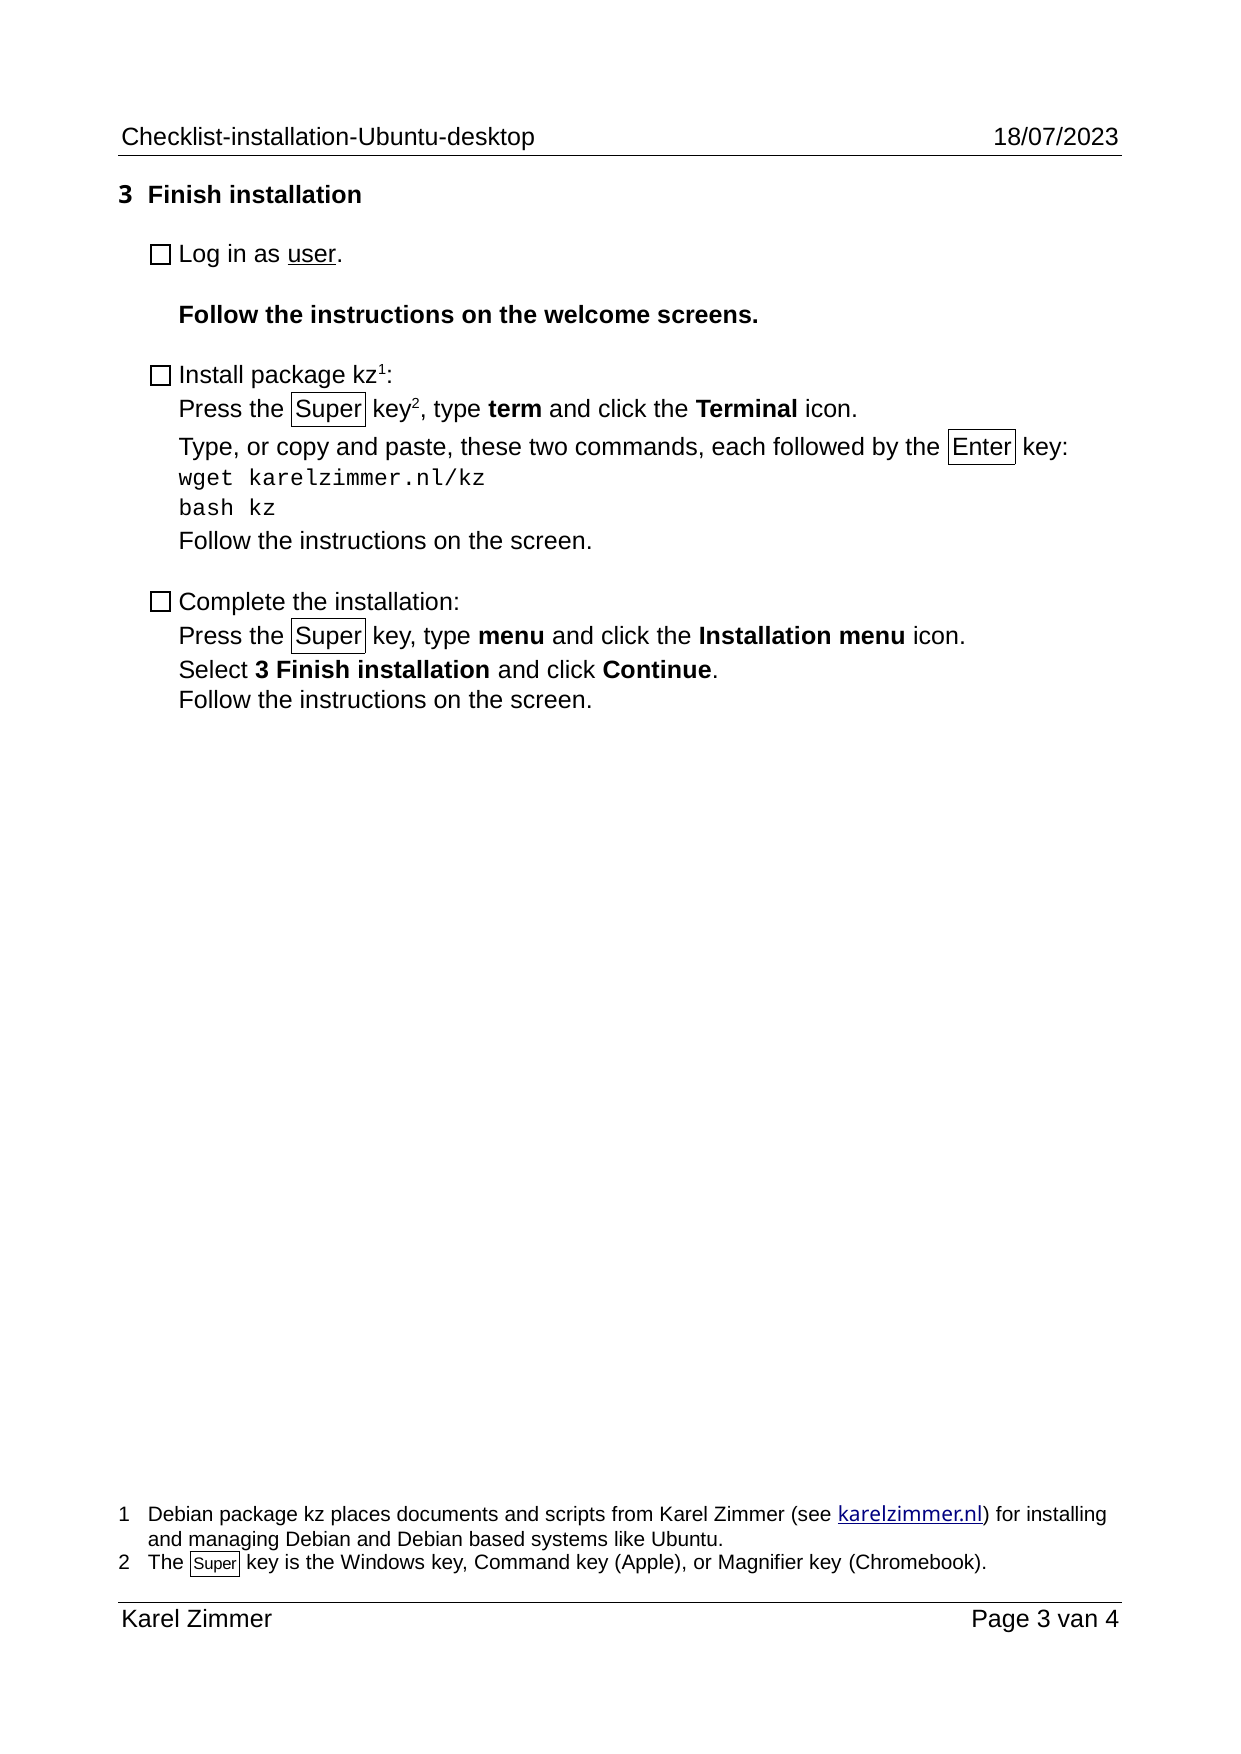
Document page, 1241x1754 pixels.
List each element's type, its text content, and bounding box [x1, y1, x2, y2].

table_cell [142, 428, 177, 465]
table_cell [118, 587, 142, 617]
table_cell [142, 617, 177, 654]
table_cell [177, 330, 1122, 360]
table_cell [118, 428, 142, 465]
list Finish installation [118, 177, 1122, 211]
table_cell [118, 556, 142, 587]
table_cell [142, 526, 177, 556]
table_cell [177, 556, 1122, 587]
table_cell Select 3 Finish installation and click Continue. [177, 654, 1122, 685]
table_cell bash kz [177, 496, 1122, 526]
table_cell [142, 269, 177, 300]
table_cell Complete the installation: [177, 587, 1122, 617]
table_cell [142, 391, 177, 428]
table_cell [118, 465, 142, 496]
table_cell [118, 269, 142, 300]
table_cell [118, 330, 142, 360]
table_cell [142, 360, 177, 391]
table_cell [118, 654, 142, 685]
table_cell [118, 526, 142, 556]
table_cell Follow the instructions on the welcome screens. [177, 300, 1122, 330]
table_cell [118, 685, 142, 715]
table_cell [177, 269, 1122, 300]
table_header [118, 239, 142, 269]
table_header Log in as USER. [177, 239, 1122, 269]
table_cell [142, 330, 177, 360]
table_cell Follow the instructions on the screen. [177, 526, 1122, 556]
table_cell [142, 587, 177, 617]
table_cell [142, 685, 177, 715]
table_cell Follow the instructions on the screen. [177, 685, 1122, 715]
table_cell [142, 300, 177, 330]
table_cell [142, 496, 177, 526]
table_cell [118, 360, 142, 391]
table_cell wget karelzimmer.nl/kz [177, 465, 1122, 496]
table_cell [118, 496, 142, 526]
table_header [142, 239, 177, 269]
table_cell Type, or copy and paste, these two commands, each followed by the Enter key: [177, 428, 1122, 465]
table_cell Install package kz: [177, 360, 1122, 391]
table_cell Press the Super key, type menu and click the Installation menu icon. [177, 617, 1122, 654]
table_cell [118, 300, 142, 330]
table_cell [142, 556, 177, 587]
table_cell [142, 465, 177, 496]
table_cell [118, 617, 142, 654]
table_cell [118, 391, 142, 428]
table_cell [142, 654, 177, 685]
table_cell Press the Super key, type term and click the Terminal icon. [177, 391, 1122, 428]
